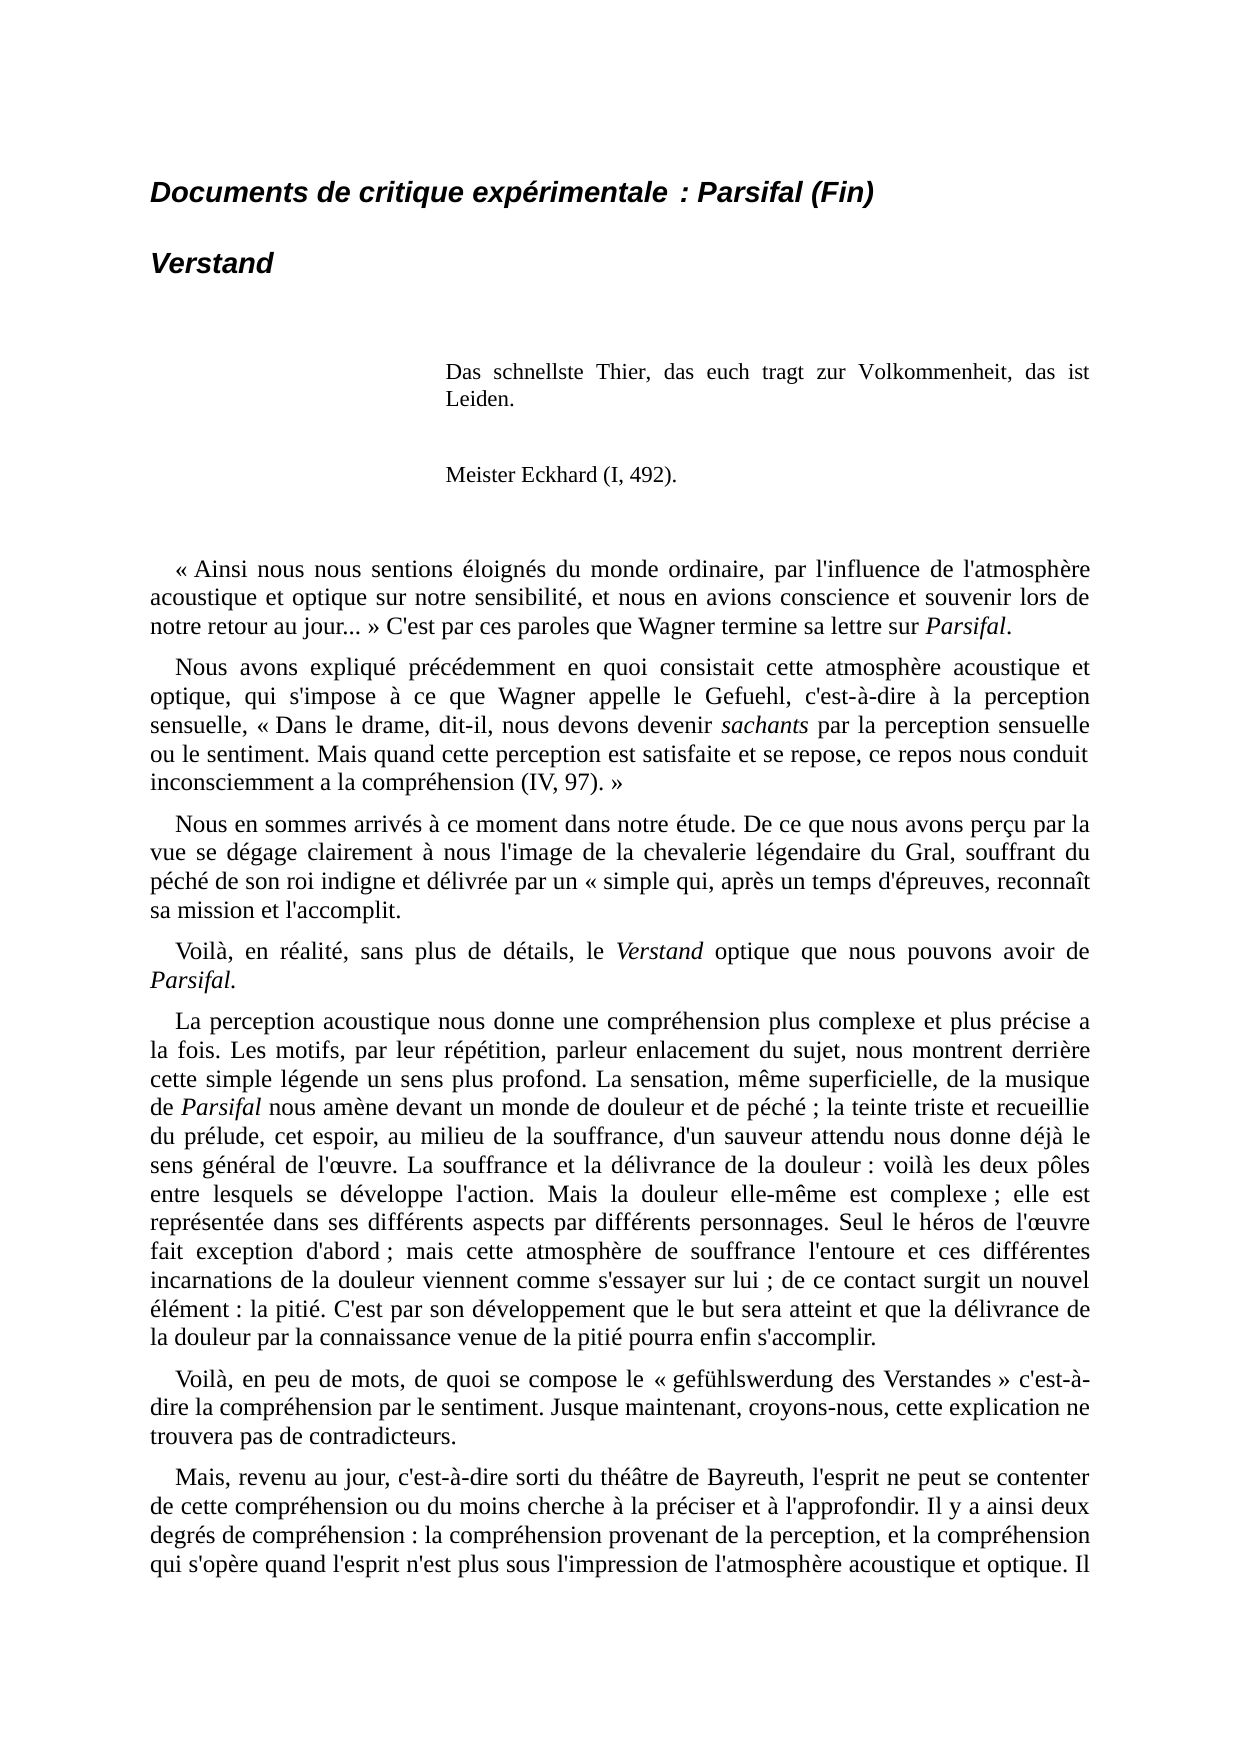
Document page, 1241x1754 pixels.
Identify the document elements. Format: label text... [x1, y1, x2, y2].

subtitle Verstand [150, 246, 1090, 279]
text Das schnellste Thier, das euch tragt zur Volkommenheit, das ist Leiden. [445, 358, 1090, 411]
text Nous en sommes arrivés à ce moment dans notre étude. De ce que nous avons perçu par la vue se dégage clairement à nous l'image de la chevalerie légendaire du Gral, souffrant du péché de son roi indigne et délivrée par un « simple qui, après un temps d'épreuves, reconnaît sa mission et l'accomplit. [150, 809, 1090, 924]
text Voilà, en réalité, sans plus de détails, le Verstand optique que nous pouvons avoir de Parsifal. [150, 936, 1090, 994]
text « Ainsi nous nous sentions éloignés du monde ordinaire, par l'influence de l'atmosphère acoustique et optique sur notre sensibilité, et nous en avions conscience et souvenir lors de notre retour au jour... » C'est par ces paroles que Wagner termine sa lettre sur Parsifal. [150, 554, 1090, 640]
text Meister Eckhard (I, 492). [445, 461, 1090, 487]
text Nous avons expliqué précédemment en quoi consistait cette atmosphère acoustique et optique, qui s'impose à ce que Wagner appelle le Gefuehl, c'est-à-dire à la perception sensuelle, « Dans le drame, dit-il, nous devons devenir sachants par la perception sensuelle ou le sentiment. Mais quand cette perception est satisfaite et se repose, ce repos nous conduit inconsciemment a la compréhension (IV, 97). » [150, 652, 1090, 796]
text Voilà, en peu de mots, de quoi se compose le « gefühlswerdung des Verstandes » c'est-à-dire la compréhension par le sentiment. Jusque maintenant, croyons-nous, cette explication ne trouvera pas de contradicteurs. [150, 1364, 1090, 1450]
subtitle Documents de critique expérimentale : Parsifal (Fin) [150, 175, 1090, 208]
text Mais, revenu au jour, c'est-à-dire sorti du théâtre de Bayreuth, l'esprit ne peut se contenter de cette compréhension ou du moins cherche à la préciser et à l'approfondir. Il y a ainsi deux degrés de compréhension : la compréhension provenant de la perception, et la compréhension qui s'opère quand l'esprit n'est plus sous l'impression de l'atmosphère acoustique et optique. Il [150, 1462, 1090, 1577]
text La perception acoustique nous donne une compréhension plus complexe et plus précise a la fois. Les motifs, par leur répétition, parleur enlacement du sujet, nous montrent derrière cette simple légende un sens plus profond. La sensation, même superficielle, de la musique de Parsifal nous amène devant un monde de douleur et de péché ; la teinte triste et recueillie du prélude, cet espoir, au milieu de la souffrance, d'un sauveur attendu nous donne déjà le sens général de l'œuvre. La souffrance et la délivrance de la douleur : voilà les deux pôles entre lesquels se développe l'action. Mais la douleur elle-même est complexe ; elle est représentée dans ses différents aspects par différents personnages. Seul le héros de l'œuvre fait exception d'abord ; mais cette atmosphère de souffrance l'entoure et ces différentes incarnations de la douleur viennent comme s'essayer sur lui ; de ce contact surgit un nouvel élément : la pitié. C'est par son développement que le but sera atteint et que la délivrance de la douleur par la connaissance venue de la pitié pourra enfin s'accomplir. [150, 1006, 1090, 1351]
